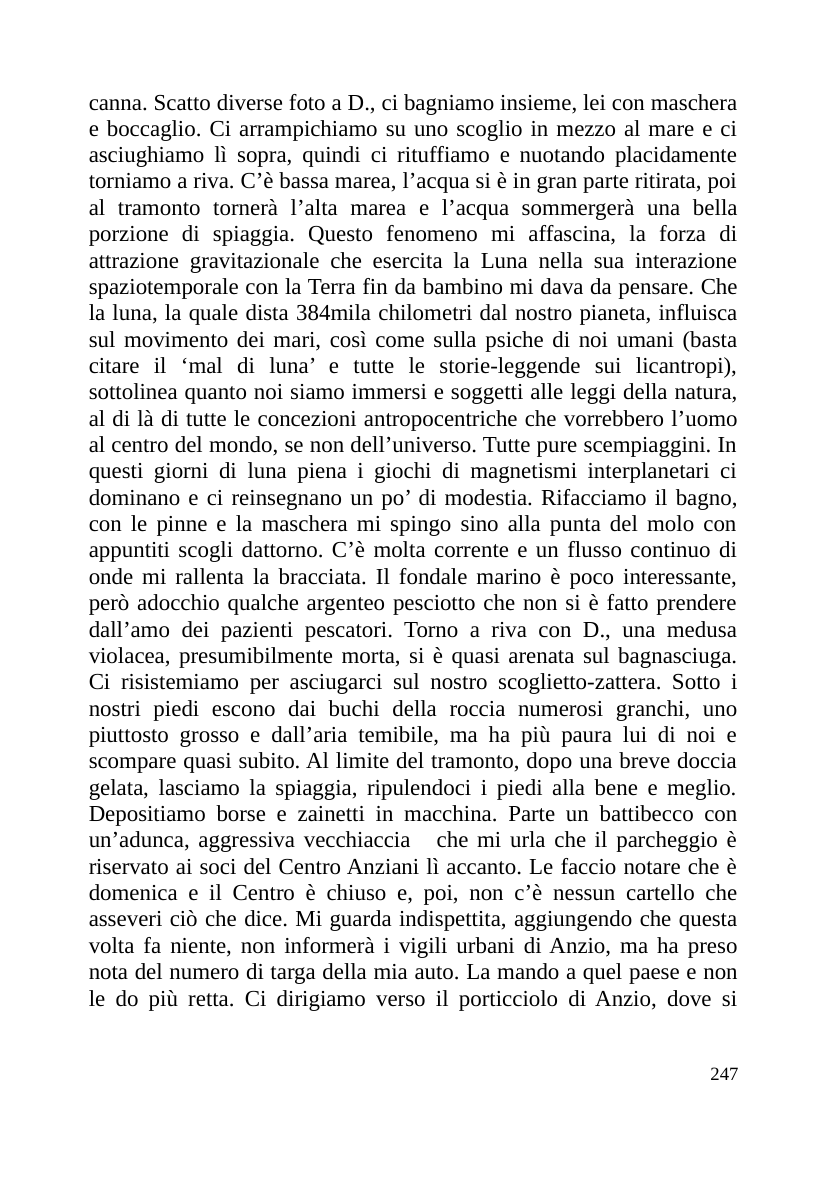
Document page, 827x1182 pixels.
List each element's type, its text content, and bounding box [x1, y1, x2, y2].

text canna. Scatto diverse foto a D., ci bagniamo insieme, lei con maschera e boccaglio. Ci arrampichiamo su uno scoglio in mezzo al mare e ci asciughiamo lì sopra, quindi ci rituffiamo e nuotando placidamente torniamo a riva. C’è bassa marea, l’acqua si è in gran parte ritirata, poi al tramonto tornerà l’alta marea e l’acqua sommergerà una bella porzione di spiaggia. Questo fenomeno mi affascina, la forza di attrazione gravitazionale che esercita la Luna nella sua interazione spaziotemporale con la Terra fin da bambino mi dava da pensare. Che la luna, la quale dista 384mila chilometri dal nostro pianeta, influisca sul movimento dei mari, così come sulla psiche di noi umani (basta citare il ‘mal di luna’ e tutte le storie-leggende sui licantropi), sottolinea quanto noi siamo immersi e soggetti alle leggi della natura, al di là di tutte le concezioni antropocentriche che vorrebbero l’uomo al centro del mondo, se non dell’universo. Tutte pure scempiaggini. In questi giorni di luna piena i giochi di magnetismi interplanetari ci dominano e ci reinsegnano un po’ di modestia. Rifacciamo il bagno, con le pinne e la maschera mi spingo sino alla punta del molo con appuntiti scogli dattorno. C’è molta corrente e un flusso continuo di onde mi rallenta la bracciata. Il fondale marino è poco interessante, però adocchio qualche argenteo pesciotto che non si è fatto prendere dall’amo dei pazienti pescatori. Torno a riva con D., una medusa violacea, presumibilmente morta, si è quasi arenata sul bagnasciuga. Ci risistemiamo per asciugarci sul nostro scoglietto-zattera. Sotto i nostri piedi escono dai buchi della roccia numerosi granchi, uno piuttosto grosso e dall’aria temibile, ma ha più paura lui di noi e scompare quasi subito. Al limite del tramonto, dopo una breve doccia gelata, lasciamo la spiaggia, ripulendoci i piedi alla bene e meglio. Depositiamo borse e zainetti in macchina. Parte un battibecco con un’adunca, aggressiva vecchiaccia che mi urla che il parcheggio è riservato ai soci del Centro Anziani lì accanto. Le faccio notare che è domenica e il Centro è chiuso e, poi, non c’è nessun cartello che asseveri ciò che dice. Mi guarda indispettita, aggiungendo che questa volta fa niente, non informerà i vigili urbani di Anzio, ma ha preso nota del numero di targa della mia auto. La mando a quel paese e non le do più retta. Ci dirigiamo verso il porticciolo di Anzio, dove si [88, 88, 738, 1011]
